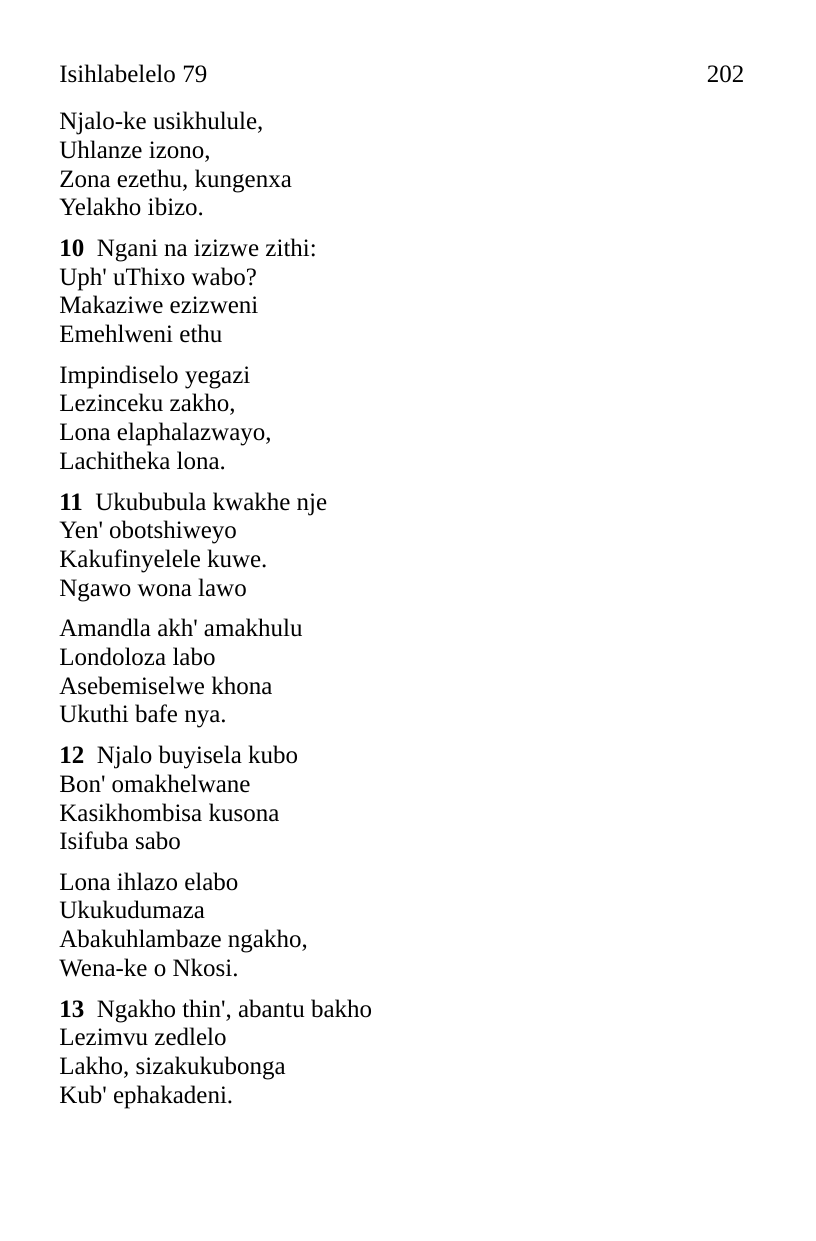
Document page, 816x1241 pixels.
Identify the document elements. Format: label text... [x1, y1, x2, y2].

text Emehlweni ethu [59, 319, 744, 348]
text 12 Njalo buyisela kubo [59, 740, 744, 769]
text Ukukudumaza [59, 896, 744, 924]
text Isifuba sabo [59, 826, 744, 855]
text Kub' ephakadeni. [59, 1080, 744, 1109]
text Asebemiselwe khona [59, 671, 744, 699]
text Ukuthi bafe nya. [59, 699, 744, 728]
text Kakufinyelele kuwe. [59, 544, 744, 573]
text Bon' omakhelwane [59, 769, 744, 798]
text Yen' obotshiweyo [59, 515, 744, 544]
text Lona ihlazo elabo [59, 867, 744, 896]
text 11 Ukububula kwakhe nje [59, 487, 744, 515]
text Njalo-ke usikhulule, [59, 106, 744, 135]
text Makaziwe ezizweni [59, 291, 744, 319]
text Ngawo wona lawo [59, 573, 744, 602]
text Amandla akh' amakhulu [59, 613, 744, 642]
text Uph' uThixo wabo? [59, 262, 744, 291]
text Lezinceku zakho, [59, 388, 744, 417]
text Impindiselo yegazi [59, 360, 744, 388]
text Uhlanze izono, [59, 135, 744, 164]
text Lona elaphalazwayo, [59, 417, 744, 446]
text Wena-ke o Nkosi. [59, 953, 744, 982]
text Lachitheka lona. [59, 446, 744, 475]
text 13 Ngakho thin', abantu bakho [59, 994, 744, 1022]
text Lakho, sizakukubonga [59, 1051, 744, 1080]
text Londoloza labo [59, 642, 744, 671]
text Kasikhombisa kusona [59, 798, 744, 826]
text Zona ezethu, kungenxa [59, 164, 744, 192]
text Yelakho ibizo. [59, 192, 744, 221]
text 10 Ngani na izizwe zithi: [59, 233, 744, 262]
text Lezimvu zedlelo [59, 1022, 744, 1051]
text Abakuhlambaze ngakho, [59, 924, 744, 953]
